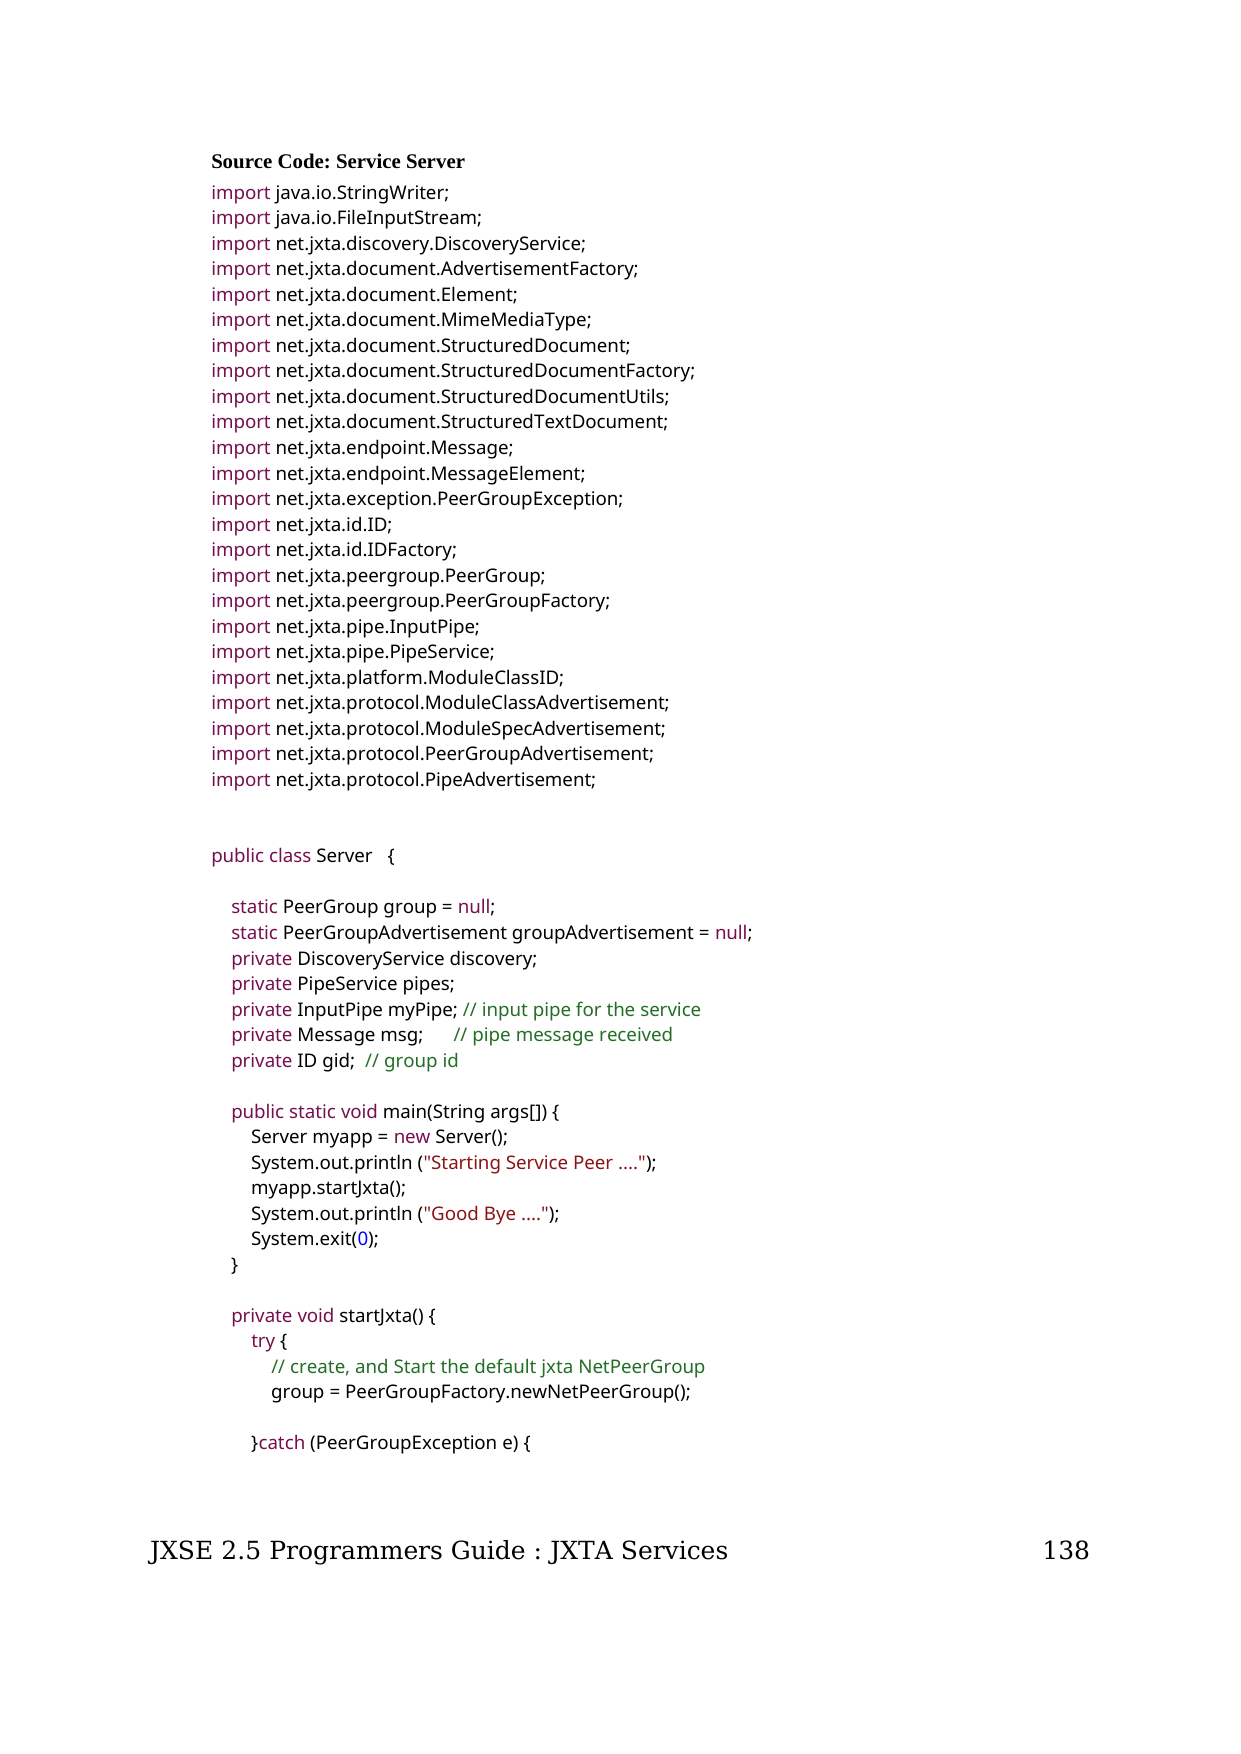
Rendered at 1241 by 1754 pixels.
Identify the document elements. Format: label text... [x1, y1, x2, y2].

text static PeerGroupAdvertisement groupAdvertisement = null; [211, 919, 1240, 945]
text System.out.println ("Starting Service Peer ...."); [211, 1149, 1240, 1174]
text import net.jxta.protocol.ModuleSpecAdvertisement; [211, 715, 1240, 741]
text public static void main(String args[]) { [211, 1098, 1240, 1123]
text try { [211, 1328, 1240, 1353]
text Source Code: Service Server [211, 150, 1090, 173]
text import net.jxta.exception.PeerGroupException; [211, 486, 1240, 511]
text import net.jxta.document.StructuredDocument; [211, 332, 1240, 358]
text import net.jxta.id.IDFactory; [211, 537, 1240, 562]
text group = PeerGroupFactory.newNetPeerGroup(); [211, 1379, 1240, 1404]
text private InputPipe myPipe; // input pipe for the service [211, 996, 1240, 1021]
text import net.jxta.protocol.PipeAdvertisement; [211, 766, 1240, 792]
text private PipeService pipes; [211, 970, 1240, 996]
text private DiscoveryService discovery; [211, 945, 1240, 970]
text private void startJxta() { [211, 1302, 1240, 1328]
text private Message msg; // pipe message received [211, 1021, 1240, 1047]
text // create, and Start the default jxta NetPeerGroup [211, 1353, 1240, 1379]
text }catch (PeerGroupException e) { [211, 1430, 1240, 1455]
text import java.io.FileInputStream; [211, 205, 1240, 230]
text } [211, 1251, 1240, 1277]
text System.out.println ("Good Bye ...."); [211, 1200, 1240, 1226]
text import net.jxta.endpoint.MessageElement; [211, 460, 1240, 486]
text import net.jxta.document.MimeMediaType; [211, 307, 1240, 332]
text import net.jxta.document.AdvertisementFactory; [211, 256, 1240, 281]
text import net.jxta.peergroup.PeerGroupFactory; [211, 588, 1240, 613]
text import net.jxta.document.StructuredDocumentFactory; [211, 358, 1240, 383]
text import net.jxta.protocol.PeerGroupAdvertisement; [211, 741, 1240, 766]
text public class Server { [211, 843, 1240, 868]
text import net.jxta.platform.ModuleClassID; [211, 664, 1240, 690]
text private ID gid; // group id [211, 1047, 1240, 1072]
text import java.io.StringWriter; [211, 179, 1240, 205]
text import net.jxta.id.ID; [211, 511, 1240, 537]
text import net.jxta.pipe.PipeService; [211, 639, 1240, 664]
text Server myapp = new Server(); [211, 1123, 1240, 1149]
text import net.jxta.peergroup.PeerGroup; [211, 562, 1240, 588]
text import net.jxta.protocol.ModuleClassAdvertisement; [211, 690, 1240, 715]
text System.exit(0); [211, 1226, 1240, 1251]
text import net.jxta.document.StructuredDocumentUtils; [211, 383, 1240, 409]
text import net.jxta.endpoint.Message; [211, 434, 1240, 460]
text import net.jxta.discovery.DiscoveryService; [211, 230, 1240, 256]
text static PeerGroup group = null; [211, 894, 1240, 919]
text myapp.startJxta(); [211, 1174, 1240, 1200]
text import net.jxta.pipe.InputPipe; [211, 613, 1240, 639]
text import net.jxta.document.StructuredTextDocument; [211, 409, 1240, 434]
text import net.jxta.document.Element; [211, 281, 1240, 307]
